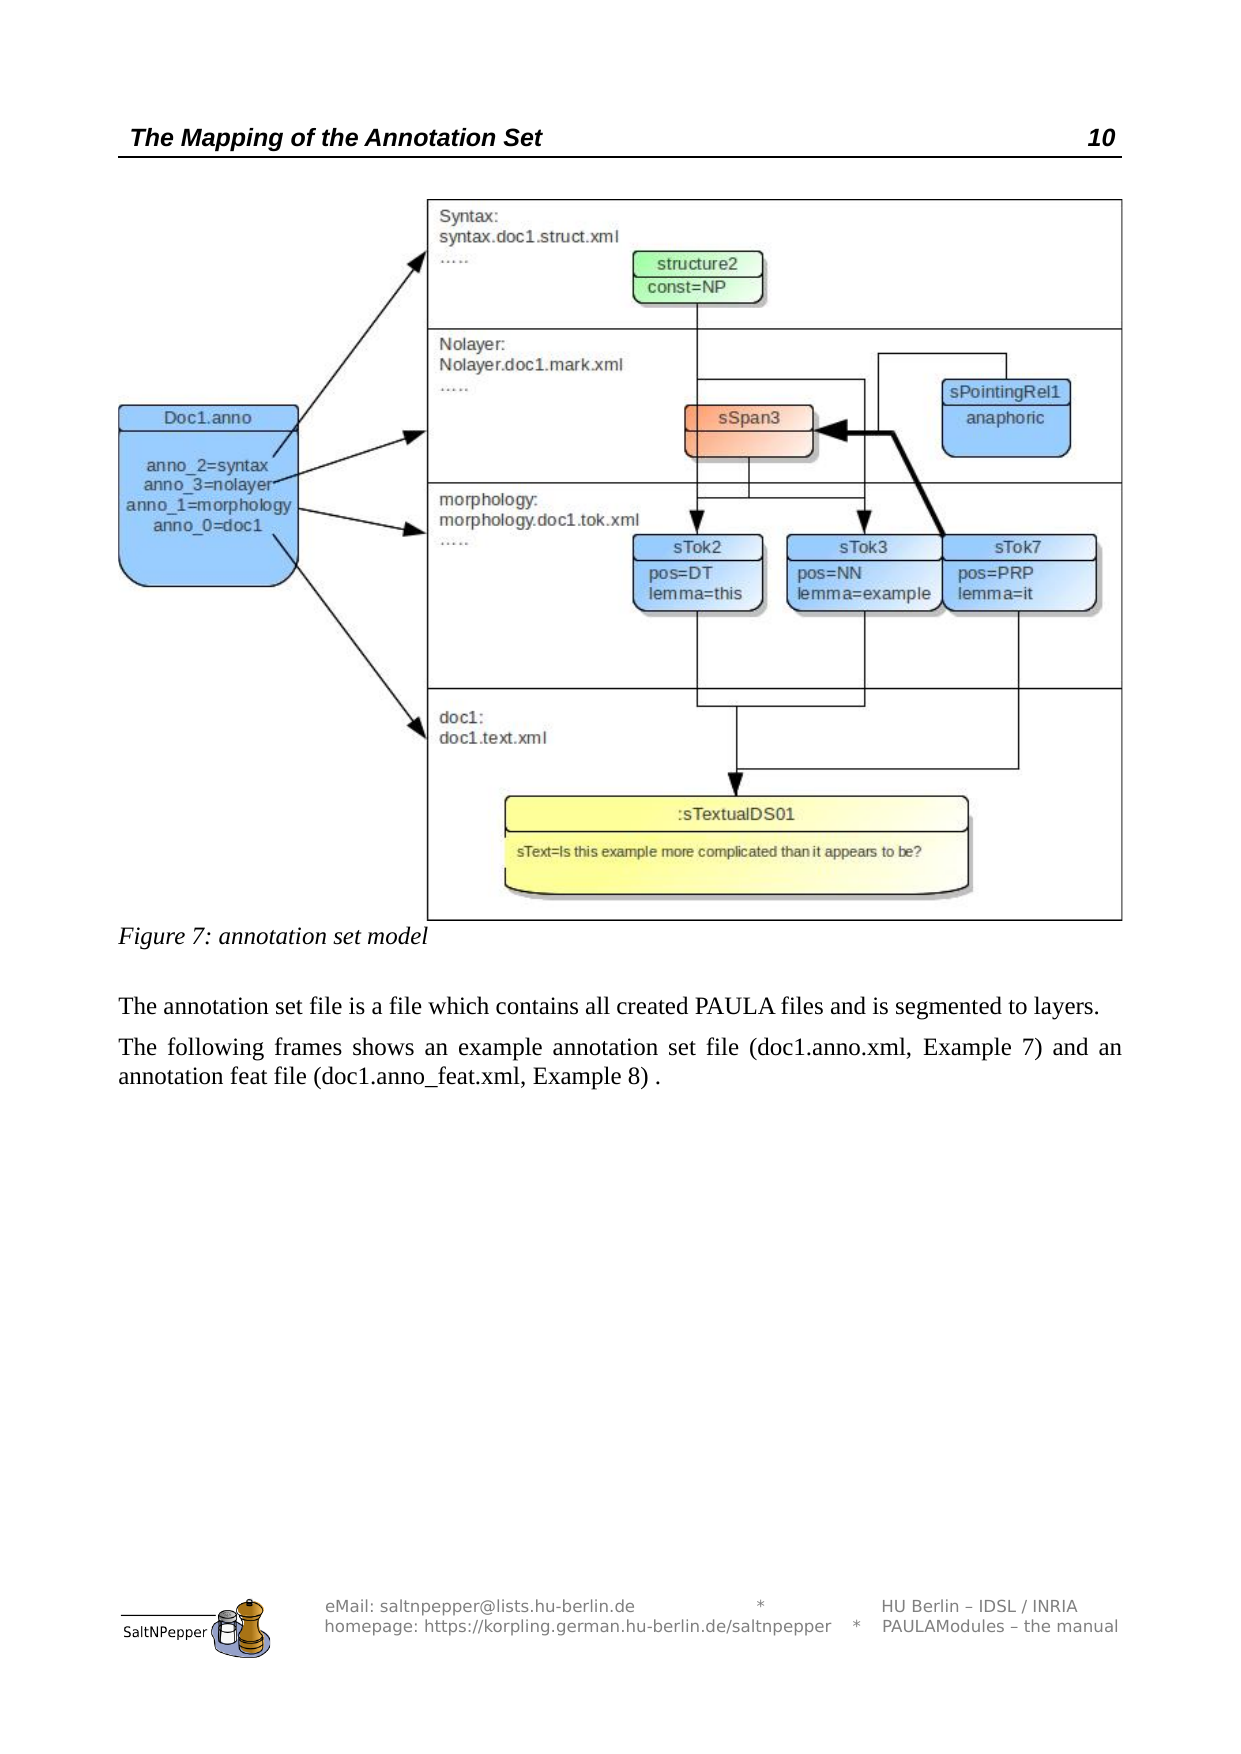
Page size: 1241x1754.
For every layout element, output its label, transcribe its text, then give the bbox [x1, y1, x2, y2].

text The annotation set file is a file which contains all created PAULA files and is segmented to layers. [118, 991, 1122, 1019]
text Figure 7: annotation set model [118, 921, 1122, 949]
text The following frames shows an example annotation set file (doc1.anno.xml, Example 7) and an annotation feat file (doc1.anno_feat.xml, Example 8) . [118, 1032, 1122, 1089]
picture [118, 199, 1123, 921]
picture [120, 1598, 270, 1658]
